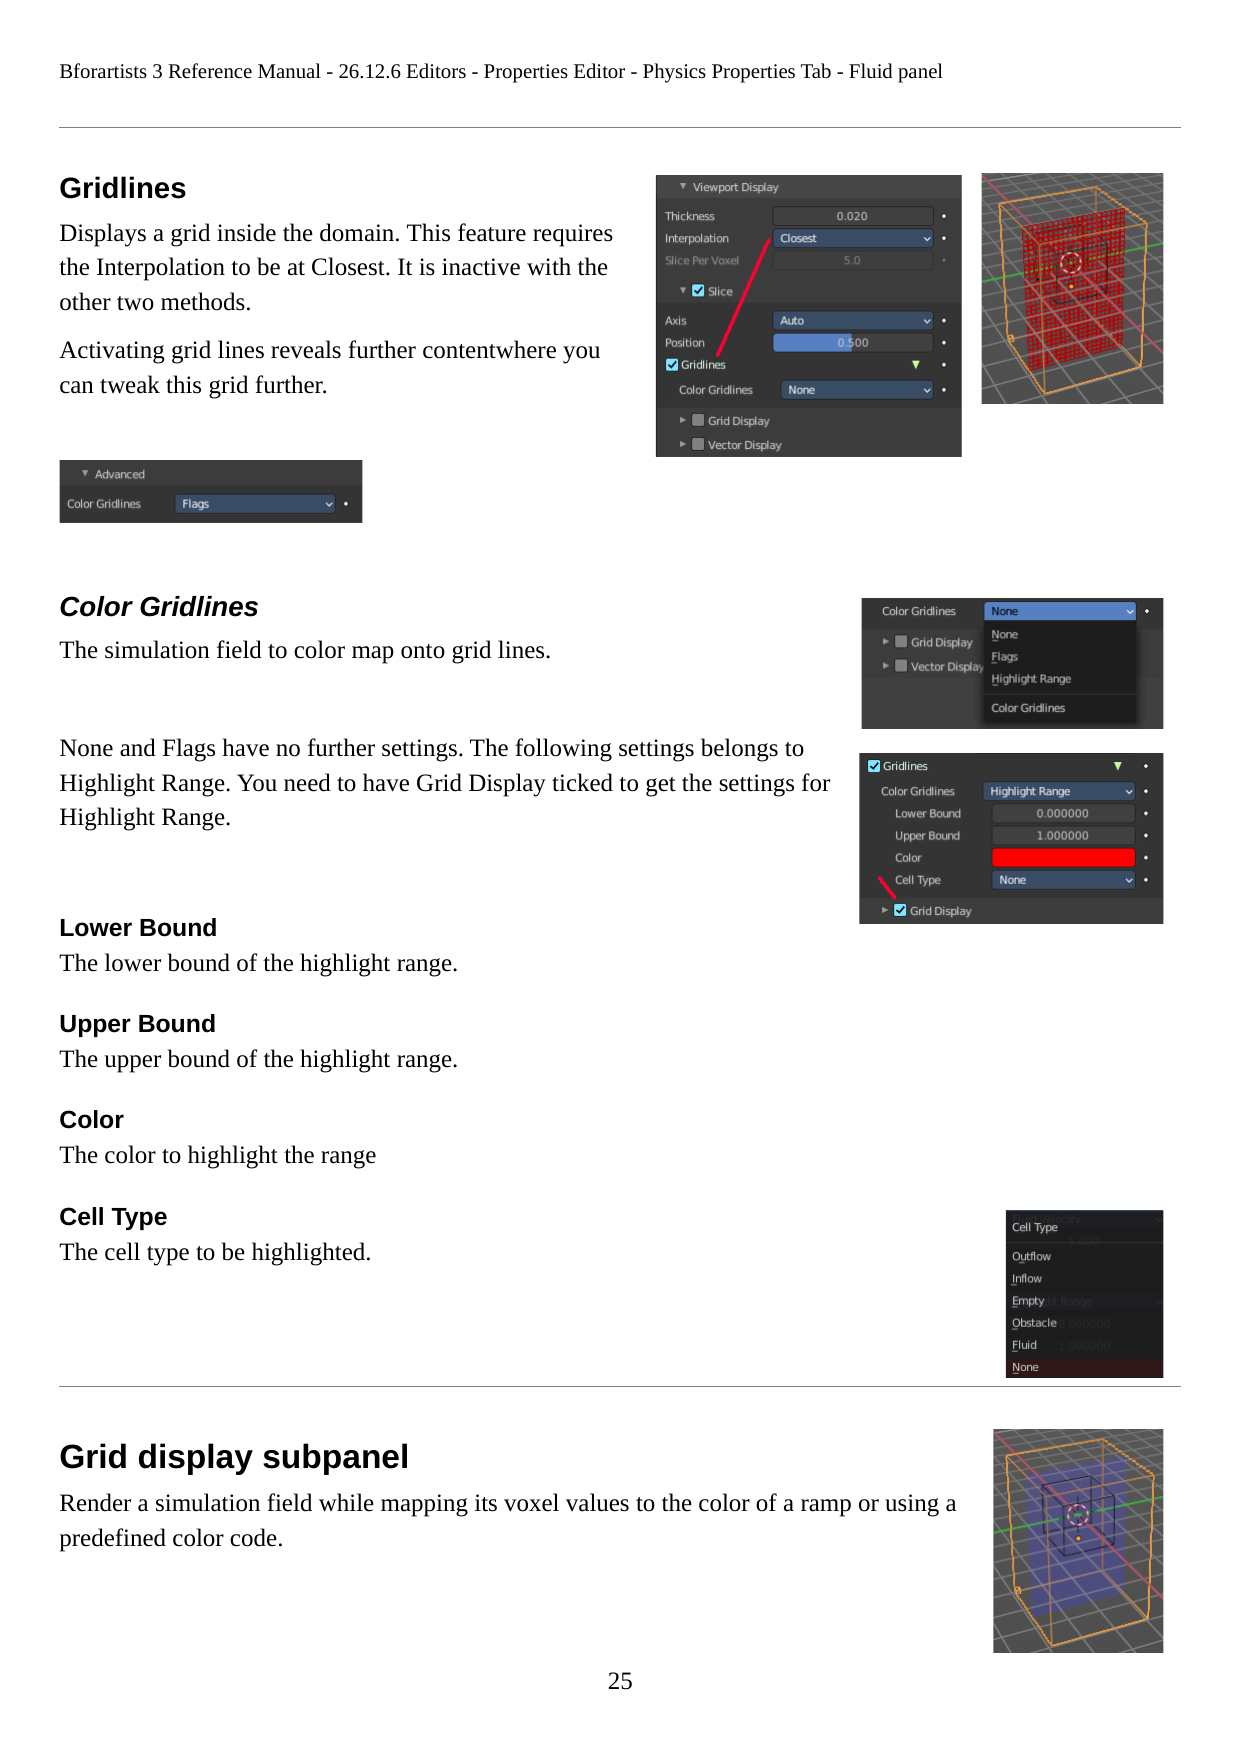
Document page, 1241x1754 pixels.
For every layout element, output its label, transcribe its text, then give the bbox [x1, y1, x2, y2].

text Displays a grid inside the domain. This feature requires the Interpolation to be at Closest. It is inactive with the other two methods. [59, 218, 655, 315]
text The upper bound of the highlight range. [59, 1044, 1181, 1073]
picture [981, 173, 1164, 404]
picture [655, 175, 962, 457]
subtitle Color [59, 1106, 1181, 1134]
text The simulation field to color map onto grid lines. [59, 635, 861, 664]
text Activating grid lines reveals further contentwhere you can tweak this grid further. [59, 336, 655, 399]
subtitle Grid display subpanel [59, 1437, 993, 1476]
text The color to highlight the range [59, 1140, 1181, 1169]
text The cell type to be highlighted. [59, 1237, 1005, 1265]
subtitle [1164, 1437, 1181, 1476]
picture [861, 598, 1164, 729]
picture [59, 460, 363, 523]
subtitle Upper Bound [59, 1009, 1181, 1038]
subtitle Lower Bound [59, 913, 1181, 941]
text The lower bound of the highlight range. [59, 948, 1181, 976]
picture [859, 753, 1164, 924]
subtitle Color Gridlines [59, 591, 1181, 623]
text Render a simulation field while mapping its voxel values to the color of a ramp or using a predefined color code. [59, 1488, 993, 1551]
picture [1005, 1210, 1164, 1378]
subtitle Gridlines [59, 171, 1181, 205]
text None and Flags have no further settings. The following settings belongs to Highlight Range. You need to have Grid Display ticked to get the settings for Highlight Range. [59, 733, 1181, 831]
subtitle Cell Type [59, 1202, 1181, 1230]
picture [993, 1429, 1164, 1653]
